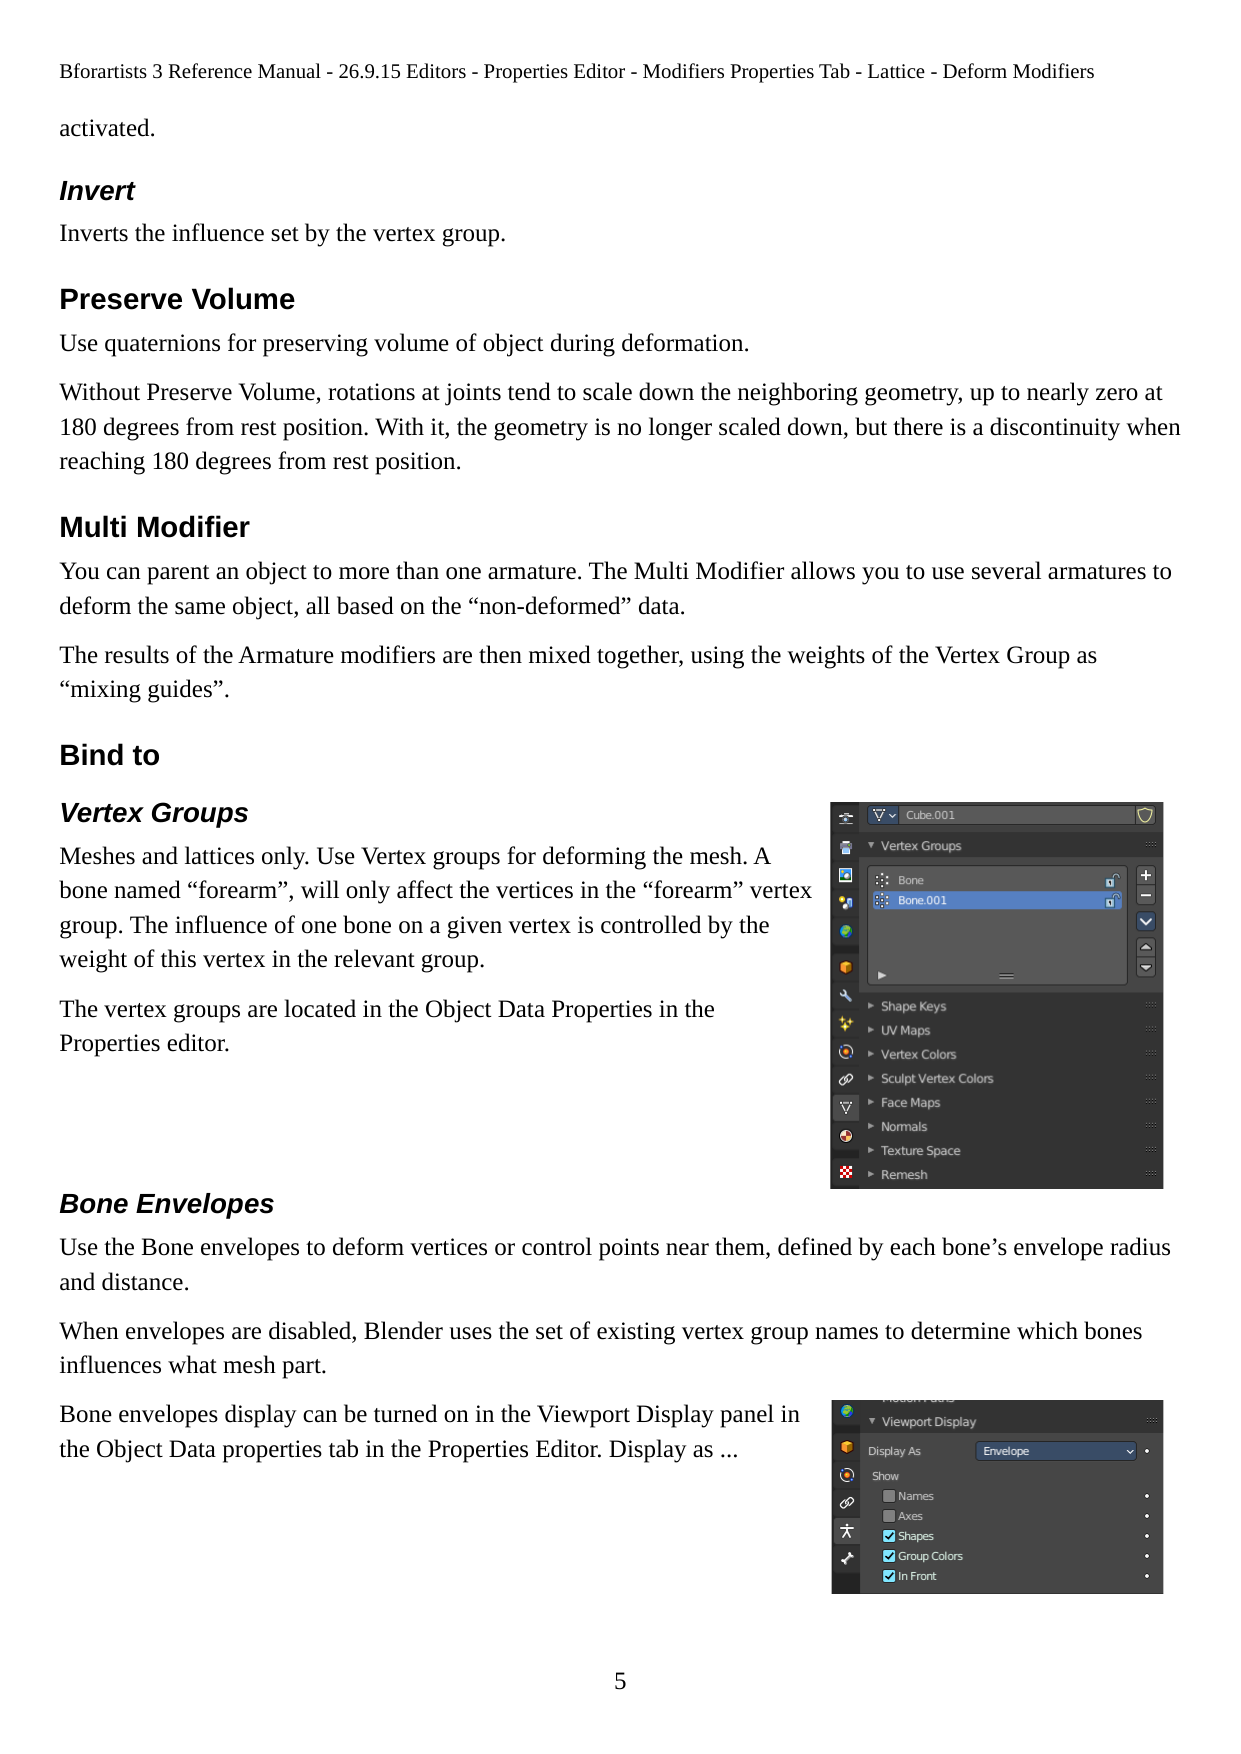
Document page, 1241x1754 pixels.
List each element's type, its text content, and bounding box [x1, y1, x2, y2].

subtitle Preserve Volume [59, 282, 1181, 316]
text activated. [59, 113, 1181, 141]
text Without Preserve Volume, rotations at joints tend to scale down the neighboring geometry, up to nearly zero at 180 degrees from rest position. With it, the geometry is no longer scaled down, but there is a discontinuity when reaching 180 degrees from rest position. [59, 377, 1181, 475]
subtitle Bone Envelopes [59, 1188, 1181, 1220]
picture [830, 802, 1164, 1189]
text Meshes and lattices only. Use Vertex groups for deforming the mesh. A bone named “forearm”, will only affect the vertices in the “forearm” vertex group. The influence of one bone on a given vertex is controlled by the weight of this vertex in the relevant group. [59, 841, 830, 973]
picture [831, 1400, 1164, 1594]
subtitle Invert [59, 174, 1181, 206]
text When envelopes are disabled, Blender uses the set of existing vertex group names to determine which bones influences what mesh part. [59, 1316, 1181, 1379]
text The vertex groups are located in the Object Data Properties in the Properties editor. [59, 994, 830, 1057]
text Use quaternions for preserving volume of object during deformation. [59, 328, 1181, 357]
subtitle Vertex Groups [59, 797, 1181, 829]
text You can parent an object to more than one armature. The Multi Modifier allows you to use several armatures to deform the same object, all based on the “non-deformed” data. [59, 556, 1181, 619]
subtitle Bind to [59, 738, 1181, 772]
text The results of the Armature modifiers are then mixed together, using the weights of the Vertex Group as “mixing guides”. [59, 640, 1181, 703]
text Inverts the influence set by the vertex group. [59, 218, 1181, 247]
text Bone envelopes display can be turned on in the Viewport Display panel in the Object Data properties tab in the Properties Editor. Display as ... [59, 1399, 1181, 1462]
subtitle Multi Modifier [59, 510, 1181, 544]
text Use the Bone envelopes to deform vertices or control points near them, defined by each bone’s envelope radius and distance. [59, 1232, 1181, 1295]
